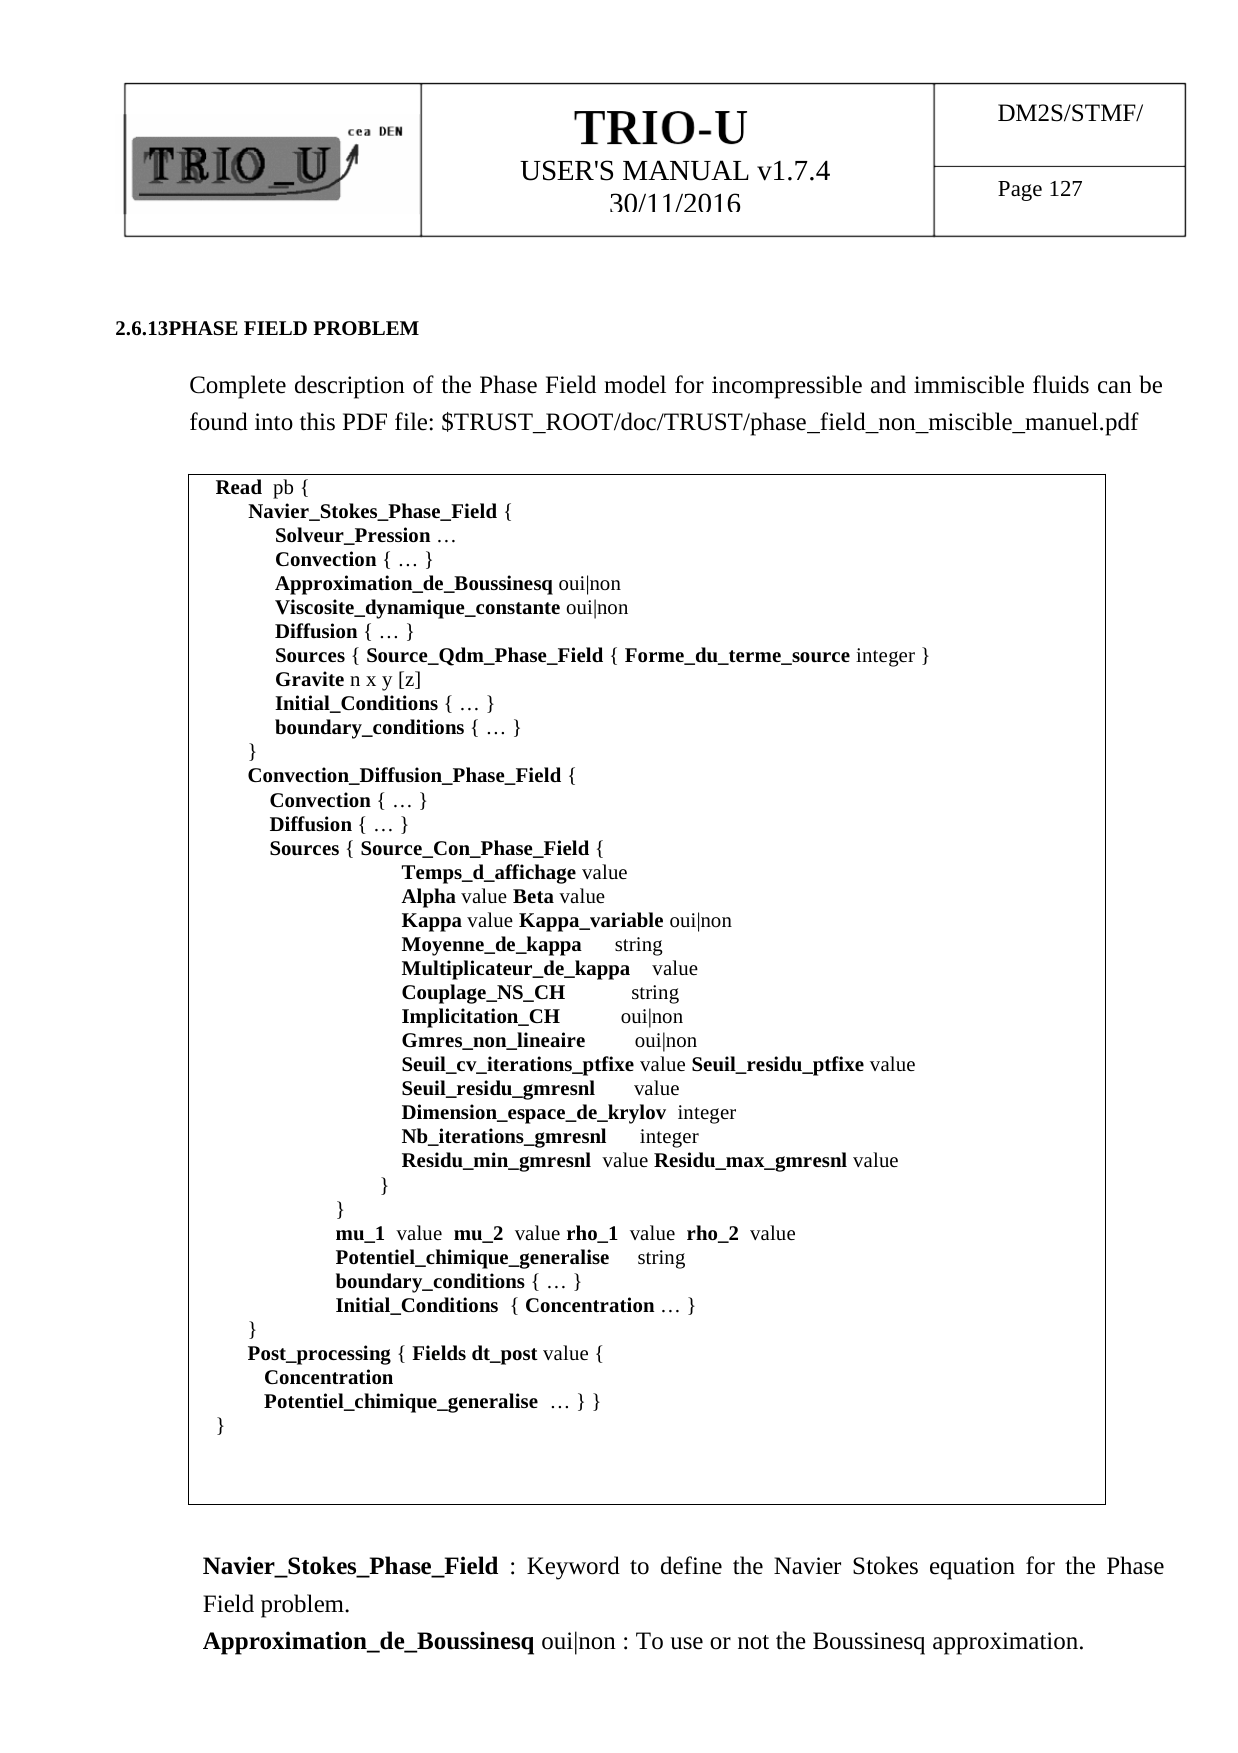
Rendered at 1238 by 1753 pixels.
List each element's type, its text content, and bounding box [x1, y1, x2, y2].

subtitle PHASE FIELD PROBLEM [115, 316, 1164, 340]
text Approximation_de_Boussinesq oui|non : To use or not the Boussinesq approximation. [203, 1618, 1165, 1655]
table_header Read pb { Navier_Stokes_Phase_Field { Solveur_Pression … Convection { … } Approximation_de_Boussinesq oui|non Viscosite_dynamique_constante oui|non Diffusion { … } Sources { Source_Qdm_Phase_Field { Forme_du_terme_source integer } Gravite n x y [z] Initial_Conditions { … } boundary_conditions { … } } Convection_Diffusion_Phase_Field { Convection { … } Diffusion { … } Sources { Source_Con_Phase_Field { Temps_d_affichage value Alpha value Beta value Kappa value Kappa_variable oui|non Moyenne_de_kappa string Multiplicateur_de_kappa value Couplage_NS_CH string Implicitation_CH oui|non Gmres_non_lineaire oui|non Seuil_cv_iterations_ptfixe value Seuil_residu_ptfixe value Seuil_residu_gmresnl value Dimension_espace_de_krylov integer Nb_iterations_gmresnl integer Residu_min_gmresnl value Residu_max_gmresnl value } } mu_1 value mu_2 value rho_1 value rho_2 value Potentiel_chimique_generalise string boundary_conditions { … } Initial_Conditions { Concentration … } } Post_processing { Fields dt_post value { Concentration Potentiel_chimique_generalise … } } } [189, 475, 1105, 1504]
text Complete description of the Phase Field model for incompressible and immiscible fluids can be found into this PDF file: $TRUST_ROOT/doc/TRUST/phase_field_non_miscible_manuel.pdf [189, 361, 1165, 436]
text Navier_Stokes_Phase_Field : Keyword to define the Navier Stokes equation for the Phase Field problem. [203, 1543, 1165, 1618]
